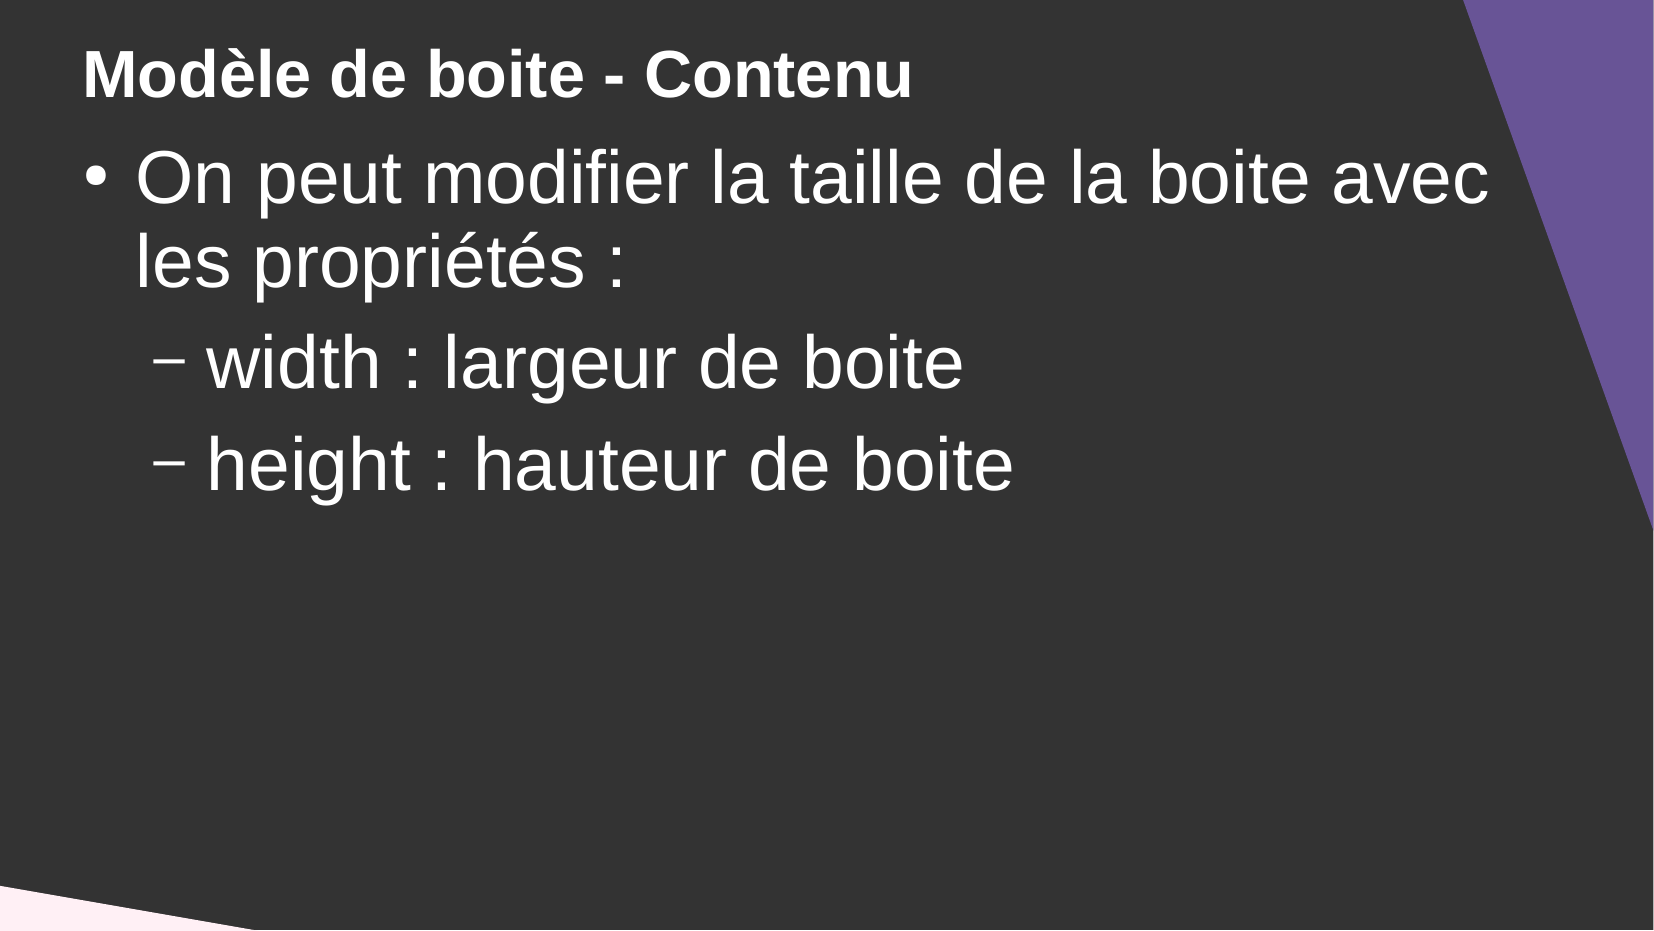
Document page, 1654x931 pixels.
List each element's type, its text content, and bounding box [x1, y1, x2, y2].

text_box [1463, 0, 1654, 533]
list On peut modifier la taille de la boite avec les propriétés : width : largeur de boite height : hauteur de boite [64, 135, 1604, 798]
title Modèle de boite - Contenu [82, 37, 1394, 112]
text_box [0, 885, 260, 931]
